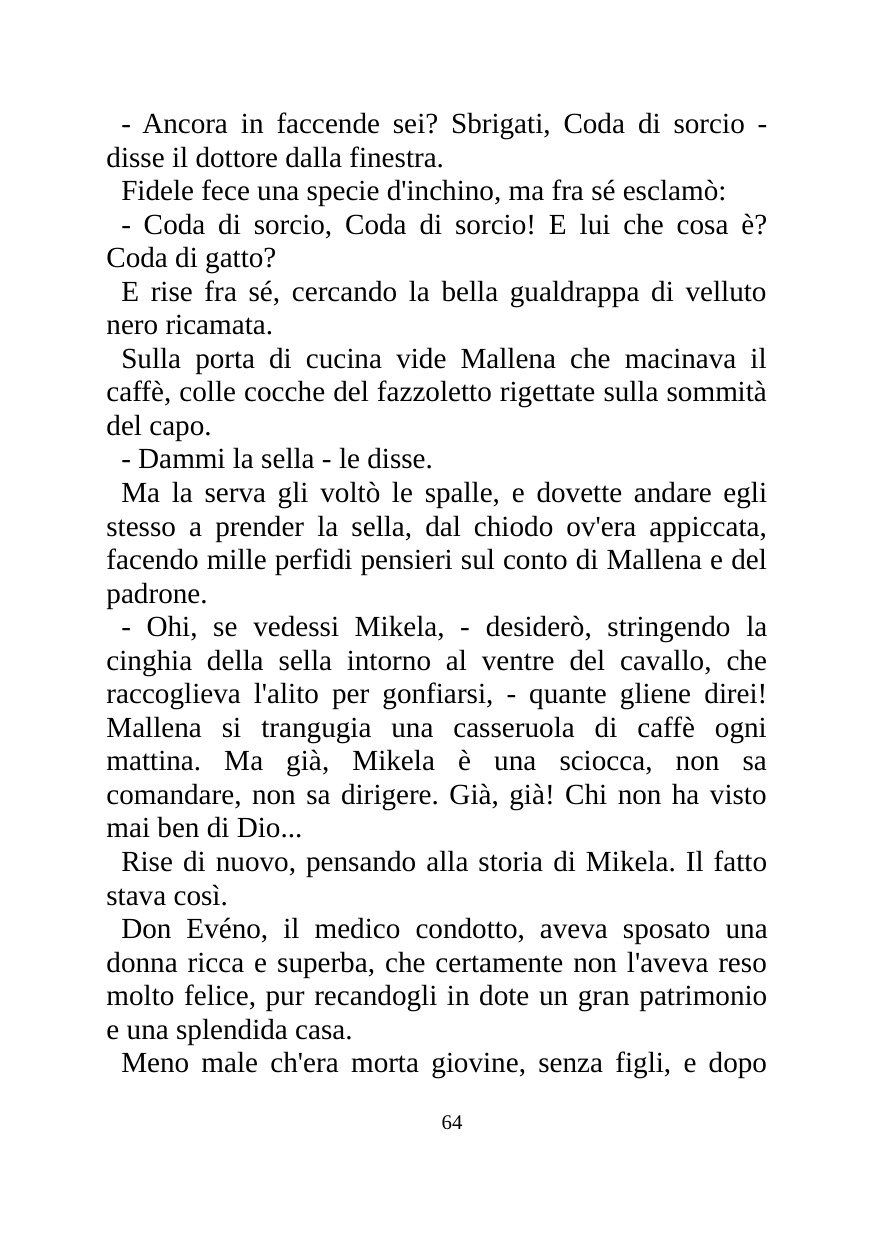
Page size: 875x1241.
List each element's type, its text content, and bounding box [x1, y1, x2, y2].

text Don Evéno, il medico condotto, aveva sposato una donna ricca e superba, che certamente non l'aveva reso molto felice, pur recandogli in dote un gran patrimonio e una splendida casa. [106, 911, 768, 1045]
text - Ohi, se vedessi Mikela, - desiderò, stringendo la cinghia della sella intorno al ventre del cavallo, che raccoglieva l'alito per gonfiarsi, - quante gliene direi! Mallena si trangugia una casseruola di caffè ogni mattina. Ma già, Mikela è una sciocca, non sa comandare, non sa dirigere. Già, già! Chi non ha visto mai ben di Dio... [106, 609, 768, 844]
text - Dammi la sella - le disse. [106, 442, 768, 475]
text Meno male ch'era morta giovine, senza figli, e dopo [106, 1045, 768, 1079]
text Ma la serva gli voltò le spalle, e dovette andare egli stesso a prender la sella, dal chiodo ov'era appiccata, facendo mille perfidi pensieri sul conto di Mallena e del padrone. [106, 475, 768, 609]
text - Ancora in faccende sei? Sbrigati, Coda di sorcio - disse il dottore dalla finestra. [106, 106, 768, 173]
text Sulla porta di cucina vide Mallena che macinava il caffè, colle cocche del fazzoletto rigettate sulla sommità del capo. [106, 341, 768, 442]
text Fidele fece una specie d'inchino, ma fra sé esclamò: [106, 173, 768, 207]
text Rise di nuovo, pensando alla storia di Mikela. Il fatto stava così. [106, 844, 768, 911]
text E rise fra sé, cercando la bella gualdrappa di velluto nero ricamata. [106, 274, 768, 341]
text - Coda di sorcio, Coda di sorcio! E lui che cosa è? Coda di gatto? [106, 207, 768, 274]
